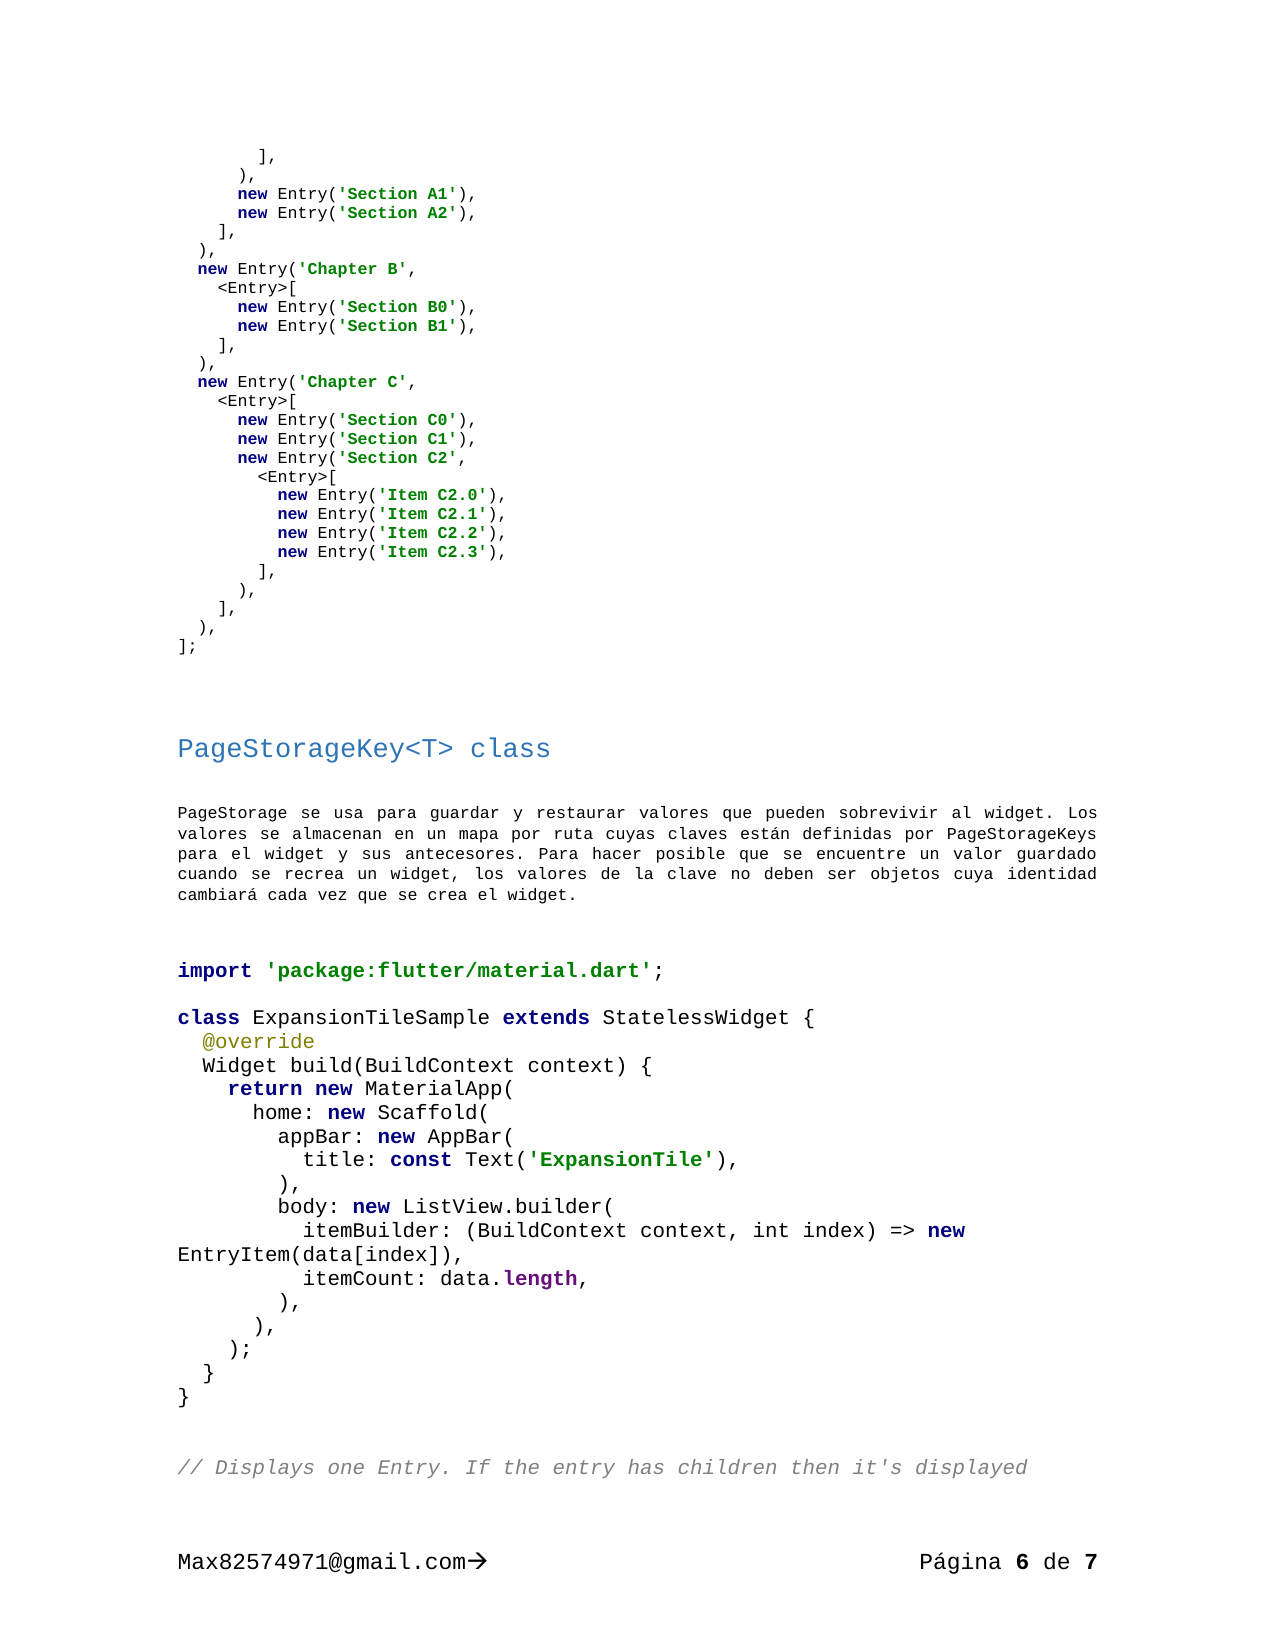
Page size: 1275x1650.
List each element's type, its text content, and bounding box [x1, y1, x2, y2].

subtitle PageStorageKey<T> class [177, 735, 1098, 766]
text ], ), new Entry('Section A1'), new Entry('Section A2'), ], ), new Entry('Chapter B', <Entry>[ new Entry('Section B0'), new Entry('Section B1'), ], ), new Entry('Chapter C', <Entry>[ new Entry('Section C0'), new Entry('Section C1'), new Entry('Section C2', <Entry>[ new Entry('Item C2.0'), new Entry('Item C2.1'), new Entry('Item C2.2'), new Entry('Item C2.3'), ], ), ], ), ]; [177, 148, 1098, 657]
text PageStorage se usa para guardar y restaurar valores que pueden sobrevivir al widget. Los valores se almacenan en un mapa por ruta cuyas claves están definidas por PageStorageKeys para el widget y sus antecesores. Para hacer posible que se encuentre un valor guardado cuando se recrea un widget, los valores de la clave no deben ser objetos cuya identidad cambiará cada vez que se crea el widget. [177, 805, 1098, 905]
text import 'package:flutter/material.dart'; class ExpansionTileSample extends StatelessWidget { @override Widget build(BuildContext context) { return new MaterialApp( home: new Scaffold( appBar: new AppBar( title: const Text('ExpansionTile'), ), body: new ListView.builder( itemBuilder: (BuildContext context, int index) => new EntryItem(data[index]), itemCount: data.length, ), ), ); } } // Displays one Entry. If the entry has children then it's displayed [177, 960, 1098, 1480]
